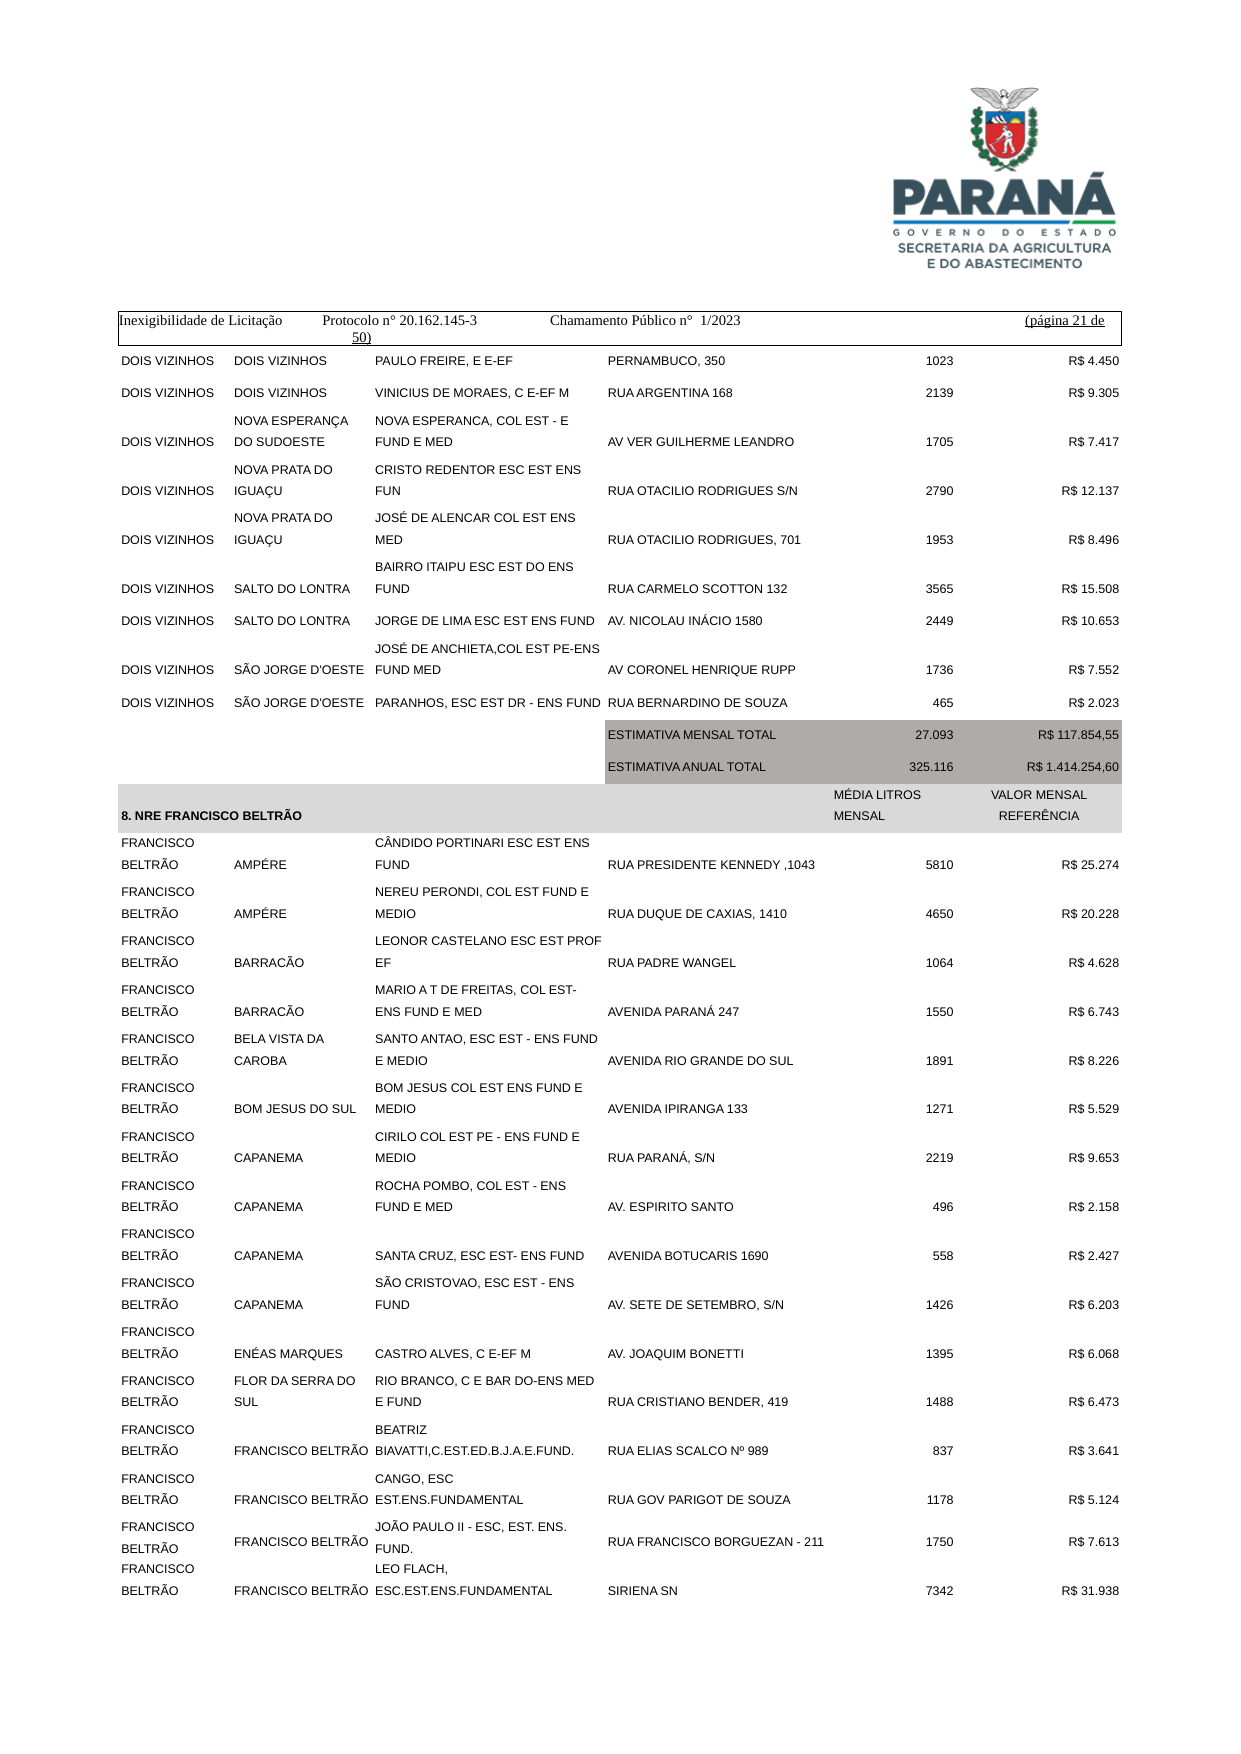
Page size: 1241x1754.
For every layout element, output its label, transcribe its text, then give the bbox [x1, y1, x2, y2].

table_cell FRANCISCO BELTRÃO [118, 1420, 231, 1468]
table_cell SÃO JORGE D'OESTE [231, 687, 372, 719]
table_cell BOM JESUS COL EST ENS FUND E MEDIO [372, 1078, 605, 1126]
table_cell FRANCISCO BELTRÃO [118, 1126, 231, 1175]
table_cell R$ 7.613 [956, 1517, 1122, 1559]
table_cell R$ 6.473 [956, 1371, 1122, 1419]
table_cell FRANCISCO BELTRÃO [231, 1468, 372, 1517]
table_cell AV CORONEL HENRIQUE RUPP [605, 638, 831, 687]
table_cell BOM JESUS DO SUL [231, 1078, 372, 1126]
table_cell ENÉAS MARQUES [231, 1322, 372, 1371]
table_cell FRANCISCO BELTRÃO [118, 1559, 231, 1608]
table_cell BELA VISTA DA CAROBA [231, 1029, 372, 1077]
table_cell RUA DUQUE DE CAXIAS, 1410 [605, 882, 831, 931]
table_cell 1395 [831, 1322, 956, 1371]
table_cell R$ 2.158 [956, 1175, 1122, 1224]
table_cell ROCHA POMBO, COL EST - ENS FUND E MED [372, 1175, 605, 1224]
table_cell NOVA PRATA DO IGUAÇU [231, 459, 372, 508]
table_cell JORGE DE LIMA ESC EST ENS FUND [372, 606, 605, 638]
table_cell FRANCISCO BELTRÃO [118, 1224, 231, 1273]
table_cell MARIO A T DE FREITAS, COL EST-ENS FUND E MED [372, 980, 605, 1029]
table_cell 496 [831, 1175, 956, 1224]
table_cell DOIS VIZINHOS [118, 459, 231, 508]
table_cell CRISTO REDENTOR ESC EST ENS FUN [372, 459, 605, 508]
table_cell R$ 9.305 [956, 378, 1122, 411]
table_cell 1023 [831, 346, 956, 378]
table_cell DOIS VIZINHOS [118, 346, 231, 378]
table_cell RUA PARANÁ, S/N [605, 1126, 831, 1175]
table_cell SALTO DO LONTRA [231, 557, 372, 606]
table_cell FRANCISCO BELTRÃO [118, 1322, 231, 1371]
table_cell AV. JOAQUIM BONETTI [605, 1322, 831, 1371]
table_cell DOIS VIZINHOS [118, 638, 231, 687]
table_cell 3565 [831, 557, 956, 606]
table_cell FRANCISCO BELTRÃO [118, 1273, 231, 1322]
table_cell SÃO CRISTOVAO, ESC EST - ENS FUND [372, 1273, 605, 1322]
table_cell CAPANEMA [231, 1175, 372, 1224]
table_cell R$ 3.641 [956, 1420, 1122, 1468]
table_cell NOVA ESPERANÇA DO SUDOESTE [231, 411, 372, 459]
table_cell AVENIDA RIO GRANDE DO SUL [605, 1029, 831, 1077]
table_cell FRANCISCO BELTRÃO [118, 1468, 231, 1517]
table_cell FRANCISCO BELTRÃO [118, 882, 231, 931]
table_cell 7342 [831, 1559, 956, 1608]
table_cell FRANCISCO BELTRÃO [118, 980, 231, 1029]
table_cell BEATRIZ BIAVATTI,C.EST.ED.B.J.A.E.FUND. [372, 1420, 605, 1468]
table_cell ESTIMATIVA ANUAL TOTAL [605, 752, 831, 784]
table_cell R$ 8.226 [956, 1029, 1122, 1077]
table_cell R$ 8.496 [956, 508, 1122, 557]
table_cell MÉDIA LITROS MENSAL [831, 784, 956, 833]
table_cell R$ 2.427 [956, 1224, 1122, 1273]
table_cell 1488 [831, 1371, 956, 1419]
table_cell FRANCISCO BELTRÃO [118, 1078, 231, 1126]
table_cell CIRILO COL EST PE - ENS FUND E MEDIO [372, 1126, 605, 1175]
table_cell FRANCISCO BELTRÃO [118, 1371, 231, 1419]
table_cell CASTRO ALVES, C E-EF M [372, 1322, 605, 1371]
table_cell DOIS VIZINHOS [118, 411, 231, 459]
table_cell RUA ARGENTINA 168 [605, 378, 831, 411]
table_cell FRANCISCO BELTRÃO [231, 1517, 372, 1559]
table_cell AVENIDA IPIRANGA 133 [605, 1078, 831, 1126]
table_cell R$ 1.414.254,60 [956, 752, 1122, 784]
table_cell R$ 117.854,55 [956, 720, 1122, 752]
table_cell AVENIDA BOTUCARIS 1690 [605, 1224, 831, 1273]
table_cell R$ 6.203 [956, 1273, 1122, 1322]
table_cell 465 [831, 687, 956, 719]
table_cell R$ 4.628 [956, 931, 1122, 980]
table_cell PAULO FREIRE, E E-EF [372, 346, 605, 378]
table_cell 2219 [831, 1126, 956, 1175]
table_cell DOIS VIZINHOS [118, 557, 231, 606]
table_cell LEONOR CASTELANO ESC EST PROF EF [372, 931, 605, 980]
table_cell AV. ESPIRITO SANTO [605, 1175, 831, 1224]
table_cell 837 [831, 1420, 956, 1468]
table_cell AV. NICOLAU INÁCIO 1580 [605, 606, 831, 638]
table_cell CAPANEMA [231, 1224, 372, 1273]
table_cell R$ 10.653 [956, 606, 1122, 638]
table_cell R$ 5.529 [956, 1078, 1122, 1126]
table_cell ESTIMATIVA MENSAL TOTAL [605, 720, 831, 752]
table_cell 1064 [831, 931, 956, 980]
table_cell SANTA CRUZ, ESC EST- ENS FUND [372, 1224, 605, 1273]
table_cell RUA FRANCISCO BORGUEZAN - 211 [605, 1517, 831, 1559]
table_cell AV VER GUILHERME LEANDRO [605, 411, 831, 459]
table_cell RUA PADRE WANGEL [605, 931, 831, 980]
table_cell 1178 [831, 1468, 956, 1517]
table_cell R$ 7.552 [956, 638, 1122, 687]
table_cell R$ 25.274 [956, 833, 1122, 882]
table_cell SALTO DO LONTRA [231, 606, 372, 638]
table_cell RUA ELIAS SCALCO Nº 989 [605, 1420, 831, 1468]
table_cell SANTO ANTAO, ESC EST - ENS FUND E MEDIO [372, 1029, 605, 1077]
table_cell DOIS VIZINHOS [231, 378, 372, 411]
table_cell 2790 [831, 459, 956, 508]
table_cell R$ 20.228 [956, 882, 1122, 931]
table_cell JOSÉ DE ALENCAR COL EST ENS MED [372, 508, 605, 557]
table_cell CAPANEMA [231, 1273, 372, 1322]
table_cell RUA OTACILIO RODRIGUES, 701 [605, 508, 831, 557]
table_cell AMPÉRE [231, 833, 372, 882]
table_cell 5810 [831, 833, 956, 882]
table_cell DOIS VIZINHOS [118, 606, 231, 638]
table_cell R$ 4.450 [956, 346, 1122, 378]
table_cell R$ 6.743 [956, 980, 1122, 1029]
table_cell 1271 [831, 1078, 956, 1126]
table_cell 1705 [831, 411, 956, 459]
table_cell AVENIDA PARANÁ 247 [605, 980, 831, 1029]
table_cell R$ 6.068 [956, 1322, 1122, 1371]
table_cell LEO FLACH, ESC.EST.ENS.FUNDAMENTAL [372, 1559, 605, 1608]
table_cell DOIS VIZINHOS [118, 508, 231, 557]
table_cell DOIS VIZINHOS [118, 378, 231, 411]
table_cell R$ 31.938 [956, 1559, 1122, 1608]
table_cell 1426 [831, 1273, 956, 1322]
table_cell FRANCISCO BELTRÃO [118, 931, 231, 980]
table_cell RUA CARMELO SCOTTON 132 [605, 557, 831, 606]
table_cell NOVA PRATA DO IGUAÇU [231, 508, 372, 557]
table_cell CANGO, ESC EST.ENS.FUNDAMENTAL [372, 1468, 605, 1517]
table_cell BARRACÃO [231, 980, 372, 1029]
table_cell FRANCISCO BELTRÃO [118, 1175, 231, 1224]
table_cell FRANCISCO BELTRÃO [118, 833, 231, 882]
table_cell DOIS VIZINHOS [231, 346, 372, 378]
table_cell PERNAMBUCO, 350 [605, 346, 831, 378]
table_cell 27.093 [831, 720, 956, 752]
table_cell 1891 [831, 1029, 956, 1077]
table_cell RUA BERNARDINO DE SOUZA [605, 687, 831, 719]
table_cell [372, 720, 605, 752]
table_cell [231, 720, 372, 752]
table_cell [118, 752, 231, 784]
table_cell 1750 [831, 1517, 956, 1559]
table_cell RIO BRANCO, C E BAR DO-ENS MED E FUND [372, 1371, 605, 1419]
table_cell [372, 752, 605, 784]
table_cell 1736 [831, 638, 956, 687]
table_cell VALOR MENSAL REFERÊNCIA [956, 784, 1122, 833]
table_cell CAPANEMA [231, 1126, 372, 1175]
table_cell NOVA ESPERANCA, COL EST - E FUND E MED [372, 411, 605, 459]
table_cell R$ 12.137 [956, 459, 1122, 508]
table_cell AMPÉRE [231, 882, 372, 931]
table_cell 2139 [831, 378, 956, 411]
table_cell JOÃO PAULO II - ESC, EST. ENS. FUND. [372, 1517, 605, 1559]
table_cell [231, 752, 372, 784]
table_cell FRANCISCO BELTRÃO [118, 1517, 231, 1559]
table_cell DOIS VIZINHOS [118, 687, 231, 719]
table_cell FRANCISCO BELTRÃO [118, 1029, 231, 1077]
table_cell R$ 9.653 [956, 1126, 1122, 1175]
table_cell RUA OTACILIO RODRIGUES S/N [605, 459, 831, 508]
table_cell 1953 [831, 508, 956, 557]
table_cell RUA GOV PARIGOT DE SOUZA [605, 1468, 831, 1517]
table_cell 325.116 [831, 752, 956, 784]
table_cell BARRACÃO [231, 931, 372, 980]
table_cell SIRIENA SN [605, 1559, 831, 1608]
table_cell [118, 720, 231, 752]
table_cell VINICIUS DE MORAES, C E-EF M [372, 378, 605, 411]
table_cell CÂNDIDO PORTINARI ESC EST ENS FUND [372, 833, 605, 882]
table_cell SÃO JORGE D'OESTE [231, 638, 372, 687]
table_cell JOSÉ DE ANCHIETA,COL EST PE-ENS FUND MED [372, 638, 605, 687]
table_cell 558 [831, 1224, 956, 1273]
table_cell RUA PRESIDENTE KENNEDY ,1043 [605, 833, 831, 882]
table_cell RUA CRISTIANO BENDER, 419 [605, 1371, 831, 1419]
table_cell FRANCISCO BELTRÃO [231, 1559, 372, 1608]
table_cell AV. SETE DE SETEMBRO, S/N [605, 1273, 831, 1322]
table_cell 4650 [831, 882, 956, 931]
table_cell 1550 [831, 980, 956, 1029]
table_cell R$ 2.023 [956, 687, 1122, 719]
table_cell 2449 [831, 606, 956, 638]
table_cell R$ 15.508 [956, 557, 1122, 606]
table_cell BAIRRO ITAIPU ESC EST DO ENS FUND [372, 557, 605, 606]
table_cell 8. NRE FRANCISCO BELTRÃO [118, 784, 831, 833]
table_cell NEREU PERONDI, COL EST FUND E MEDIO [372, 882, 605, 931]
table_cell FRANCISCO BELTRÃO [231, 1420, 372, 1468]
table_cell PARANHOS, ESC EST DR - ENS FUND [372, 687, 605, 719]
table_cell R$ 5.124 [956, 1468, 1122, 1517]
table_cell FLOR DA SERRA DO SUL [231, 1371, 372, 1419]
table_cell R$ 7.417 [956, 411, 1122, 459]
